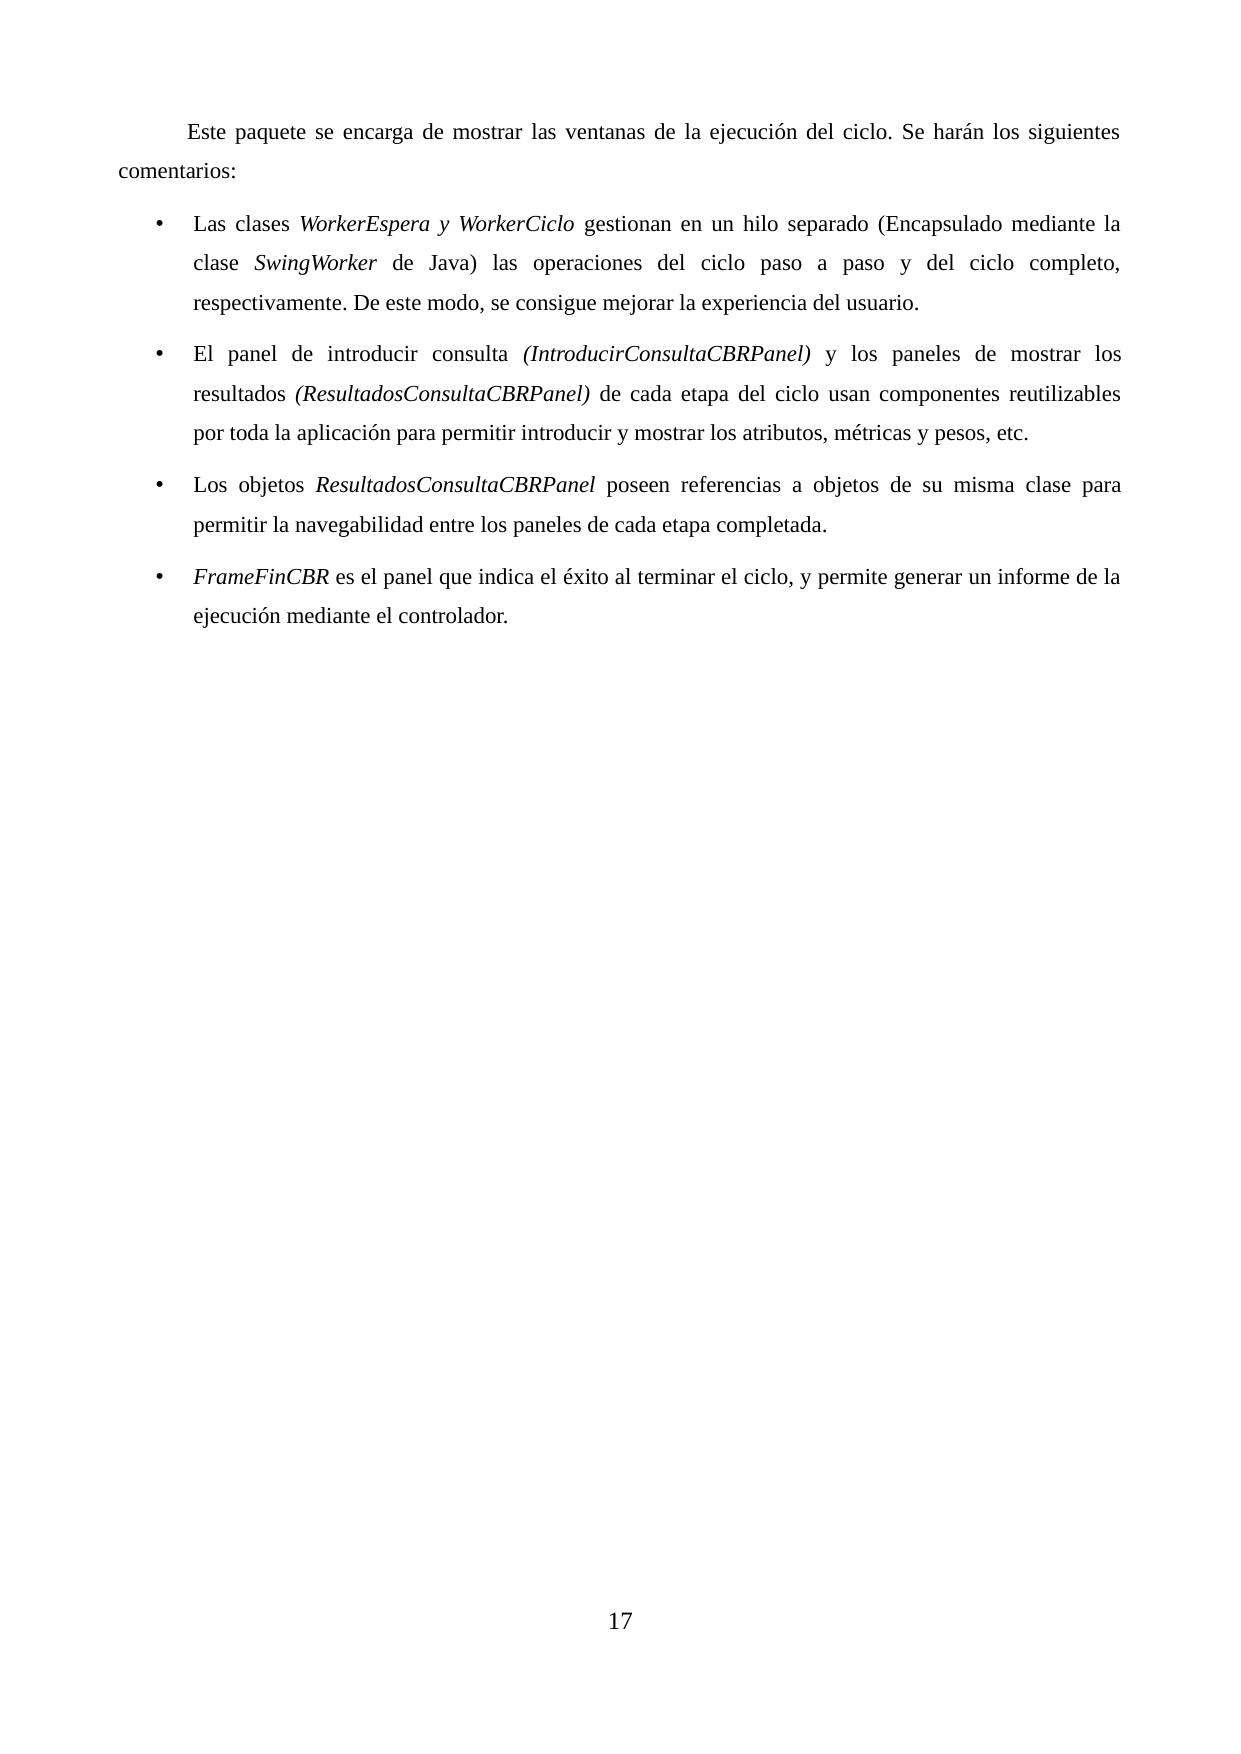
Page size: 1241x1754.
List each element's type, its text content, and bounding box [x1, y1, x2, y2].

list FrameFinCBR es el panel que indica el éxito al terminar el ciclo, y permite generar un informe de la ejecución mediante el controlador. [156, 563, 1122, 629]
text Este paquete se encarga de mostrar las ventanas de la ejecución del ciclo. Se harán los siguientes comentarios: [118, 118, 1122, 184]
list El panel de introducir consulta (IntroducirConsultaCBRPanel) y los paneles de mostrar los resultados (ResultadosConsultaCBRPanel) de cada etapa del ciclo usan componentes reutilizables por toda la aplicación para permitir introducir y mostrar los atributos, métricas y pesos, etc. [156, 341, 1122, 446]
list Los objetos ResultadosConsultaCBRPanel poseen referencias a objetos de su misma clase para permitir la navegabilidad entre los paneles de cada etapa completada. [156, 471, 1122, 537]
list Las clases WorkerEspera y WorkerCiclo gestionan en un hilo separado (Encapsulado mediante la clase SwingWorker de Java) las operaciones del ciclo paso a paso y del ciclo completo, respectivamente. De este modo, se consigue mejorar la experiencia del usuario. [156, 209, 1122, 315]
